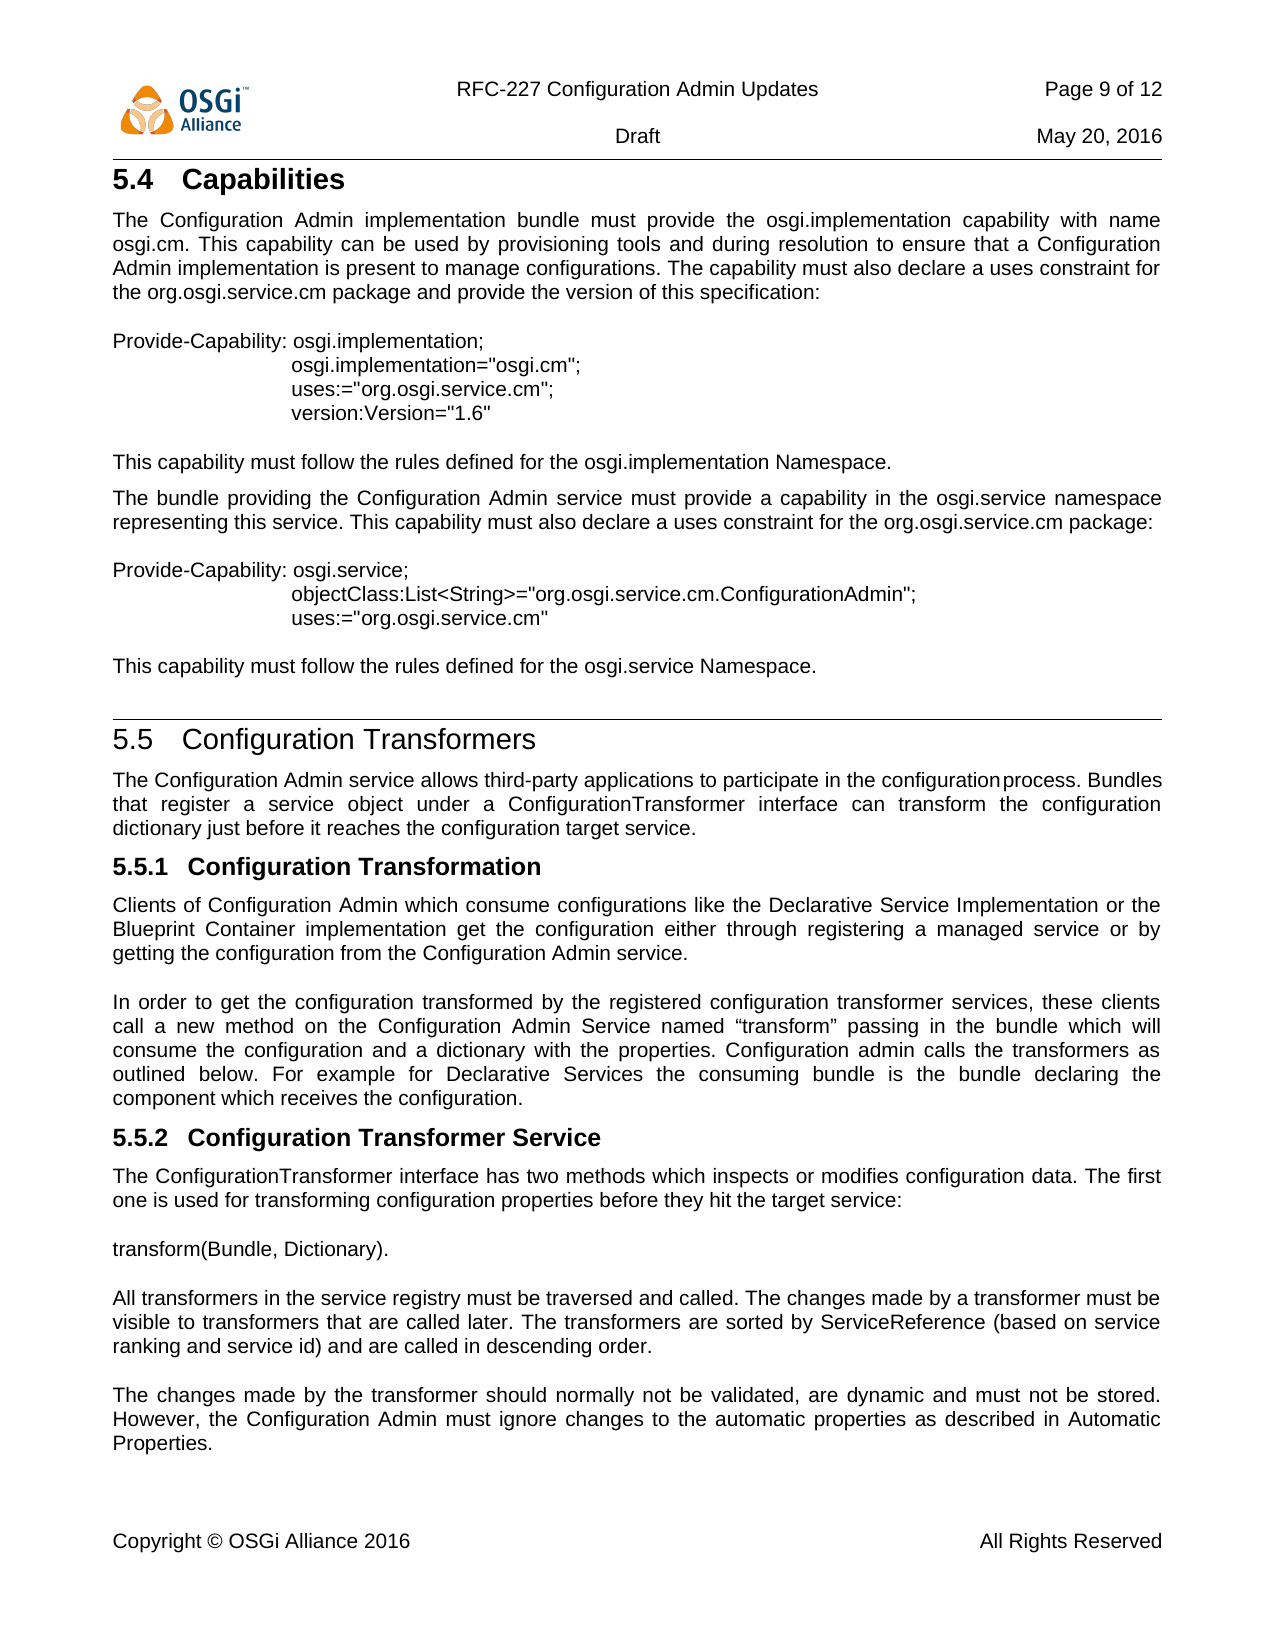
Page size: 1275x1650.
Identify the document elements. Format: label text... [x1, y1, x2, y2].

text The Configuration Admin service allows third-party applications to participate in the configurationprocess. Bundles that register a service object under a ConfigurationTransformer interface can transform the configuration dictionary just before it reaches the configuration target service. [112, 768, 1162, 839]
text The Configuration Admin implementation bundle must provide the osgi.implementation capability with name osgi.cm. This capability can be used by provisioning tools and during resolution to ensure that a Configuration Admin implementation is present to manage configurations. The capability must also declare a uses constraint for the org.osgi.service.cm package and provide the version of this specification: [112, 208, 1162, 304]
text objectClass:List<String>="org.osgi.service.cm.ConfigurationAdmin"; [112, 582, 1162, 606]
subtitle Configuration Transformation [112, 852, 1162, 881]
text The ConfigurationTransformer interface has two methods which inspects or modifies configuration data. The first one is used for transforming configuration properties before they hit the target service: [112, 1164, 1162, 1212]
text This capability must follow the rules defined for the osgi.implementation Namespace. [112, 450, 1162, 474]
text Provide-Capability: osgi.implementation; osgi.implementation="osgi.cm"; uses:="org.osgi.service.cm"; version:Version="1.6" [112, 329, 1162, 425]
text This capability must follow the rules defined for the osgi.service Namespace. [112, 654, 1162, 678]
subtitle Configuration Transformer Service [112, 1122, 1162, 1151]
subtitle Configuration Transformers [112, 720, 1162, 755]
picture [113, 78, 257, 142]
text Clients of Configuration Admin which consume configurations like the Declarative Service Implementation or the Blueprint Container implementation get the configuration either through registering a managed service or by getting the configuration from the Configuration Admin service. [112, 893, 1162, 965]
text All transformers in the service registry must be traversed and called. The changes made by a transformer must be visible to transformers that are called later. The transformers are sorted by ServiceReference (based on service ranking and service id) and are called in descending order. [112, 1286, 1162, 1357]
text Provide-Capability: osgi.service; [112, 558, 1162, 582]
text uses:="org.osgi.service.cm" [112, 606, 1162, 630]
subtitle Capabilities [112, 160, 1162, 196]
text transform(Bundle, Dictionary). [112, 1237, 1162, 1261]
text In order to get the configuration transformed by the registered configuration transformer services, these clients call a new method on the Configuration Admin Service named “transform” passing in the bundle which will consume the configuration and a dictionary with the properties. Configuration admin calls the transformers as outlined below. For example for Declarative Services the consuming bundle is the bundle declaring the component which receives the configuration. [112, 990, 1162, 1110]
text The bundle providing the Configuration Admin service must provide a capability in the osgi.service namespace representing this service. This capability must also declare a uses constraint for the org.osgi.service.cm package: [112, 486, 1162, 534]
text The changes made by the transformer should normally not be validated, are dynamic and must not be stored. However, the Configuration Admin must ignore changes to the automatic properties as described in Automatic Properties. [112, 1382, 1162, 1454]
